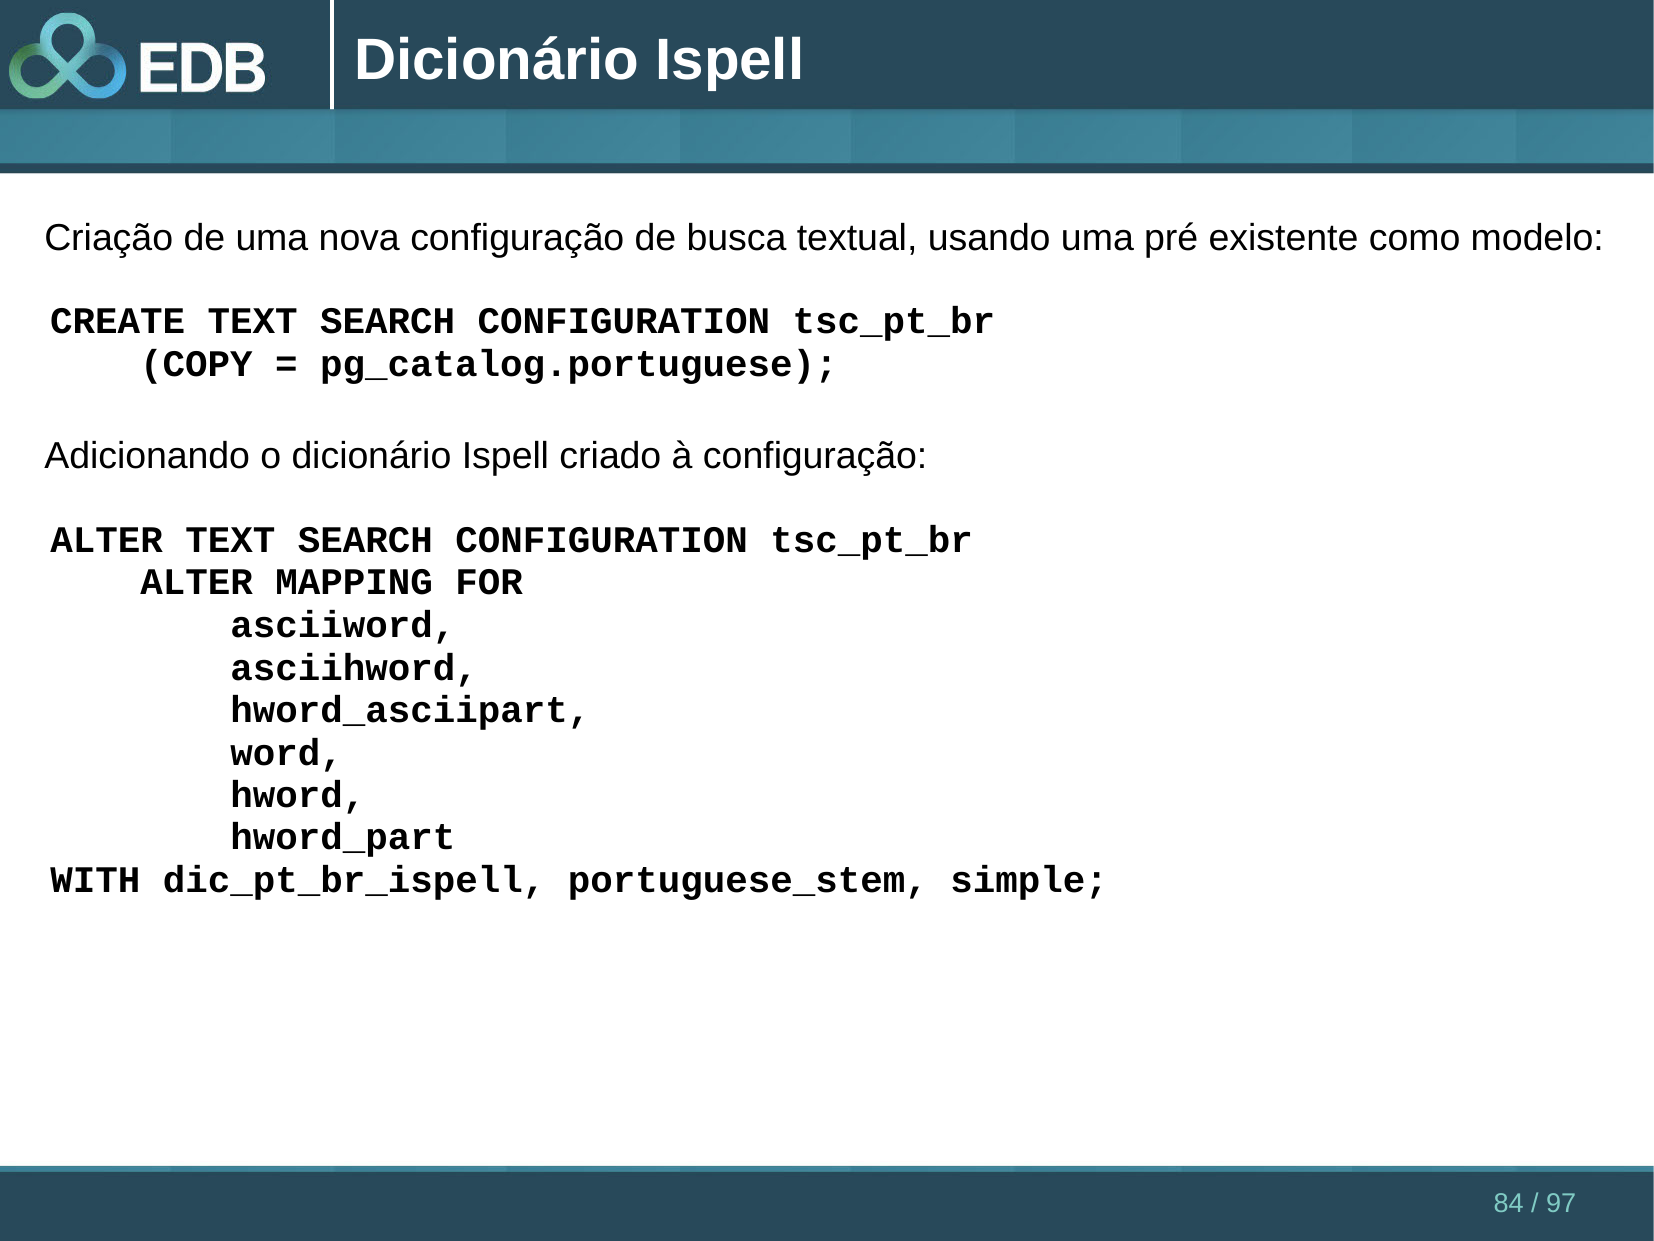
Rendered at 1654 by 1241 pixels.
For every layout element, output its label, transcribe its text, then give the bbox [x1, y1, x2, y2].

title Dicionário Ispell [354, 0, 1625, 125]
picture [0, 0, 1654, 1241]
text_box Criação de uma nova configuração de busca textual, usando uma pré existente como modelo: [29, 208, 1623, 266]
text_box ALTER TEXT SEARCH CONFIGURATION tsc_pt_br ALTER MAPPING FOR asciiword, asciihword, hword_asciipart, word, hword, hword_part WITH dic_pt_br_ispell, portuguese_stem, simple; [35, 513, 1270, 916]
text_box CREATE TEXT SEARCH CONFIGURATION tsc_pt_br (COPY = pg_catalog.portuguese); [35, 295, 1123, 396]
text_box Adicionando o dicionário Ispell criado à configuração: [29, 427, 975, 485]
